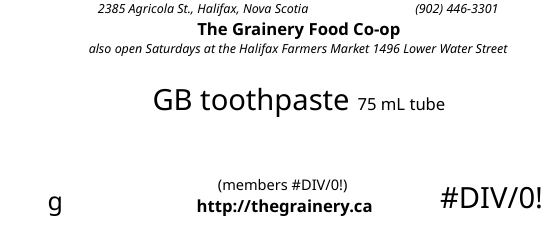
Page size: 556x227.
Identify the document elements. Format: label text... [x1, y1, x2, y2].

table_cell g [47, 175, 153, 217]
table_cell (members #DIV/0!) http://thegrainery.ca [153, 175, 416, 217]
table_cell #DIV/0! [416, 175, 550, 217]
table_cell GB toothpaste 75 mL tube [47, 57, 550, 175]
table_header 2385 Agricola St., Halifax, Nova Scotia (902) 446-3301 The Grainery Food Co-op also open Saturdays at the Halifax Farmers Market 1496 Lower Water Street [47, 0, 550, 57]
